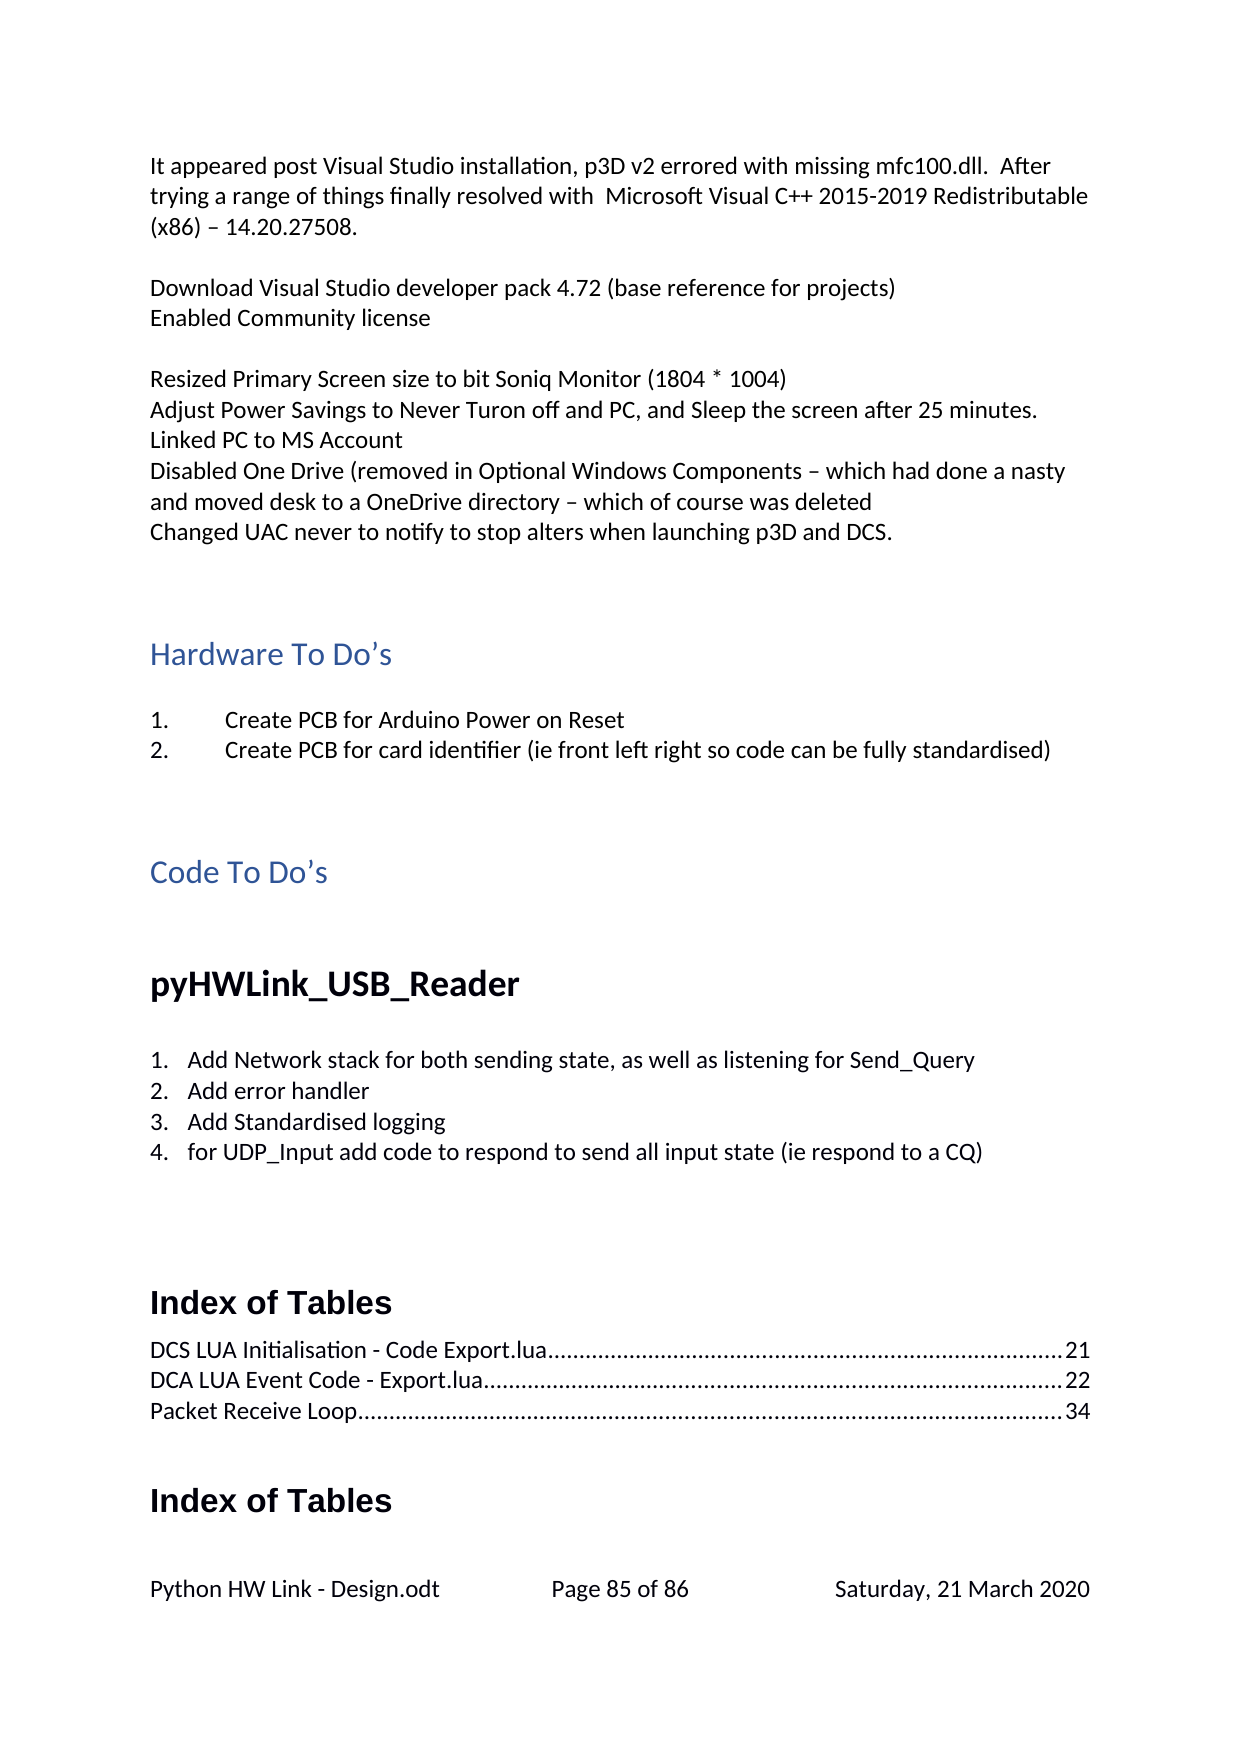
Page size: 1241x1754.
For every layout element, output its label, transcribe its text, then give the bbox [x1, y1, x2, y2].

subtitle Index of Tables [150, 1283, 1090, 1322]
text Linked PC to MS Account [150, 425, 1090, 455]
list Add Network stack for both sending state, as well as listening for Send_Query [150, 1044, 1090, 1075]
subtitle Hardware To Do’s [150, 633, 1090, 673]
subtitle Code To Do’s [150, 851, 1090, 892]
list for UDP_Input add code to respond to send all input state (ie respond to a CQ) [150, 1136, 1090, 1167]
text Adjust Power Savings to Never Turon off and PC, and Sleep the screen after 25 minutes. [150, 394, 1090, 425]
text Enabled Community license [150, 303, 1090, 333]
text Resized Primary Screen size to bit Soniq Monitor (1804 * 1004) [150, 364, 1090, 394]
text DCS LUA Initialisation - Code Export.lua 21 [150, 1334, 1090, 1365]
text DCA LUA Event Code - Export.lua 22 [150, 1365, 1090, 1395]
text It appeared post Visual Studio installation, p3D v2 errored with missing mfc100.dll. After trying a range of things finally resolved with Microsoft Visual C++ 2015-2019 Redistributable (x86) – 14.20.27508. [150, 150, 1090, 242]
text Packet Receive Loop 34 [150, 1395, 1090, 1426]
list Create PCB for Arduino Power on Reset [150, 704, 1090, 734]
list Add error handler [150, 1075, 1090, 1106]
text Disabled One Drive (removed in Optional Windows Components – which had done a nasty and moved desk to a OneDrive directory – which of course was deleted [150, 455, 1090, 516]
text Changed UAC never to notify to stop alters when launching p3D and DCS. [150, 516, 1090, 547]
subtitle pyHWLink_USB_Reader [150, 960, 1090, 1006]
list Create PCB for card identifier (ie front left right so code can be fully standardised) [150, 734, 1090, 765]
list Add Standardised logging [150, 1106, 1090, 1136]
text Download Visual Studio developer pack 4.72 (base reference for projects) [150, 272, 1090, 303]
subtitle Index of Tables [150, 1481, 1090, 1520]
